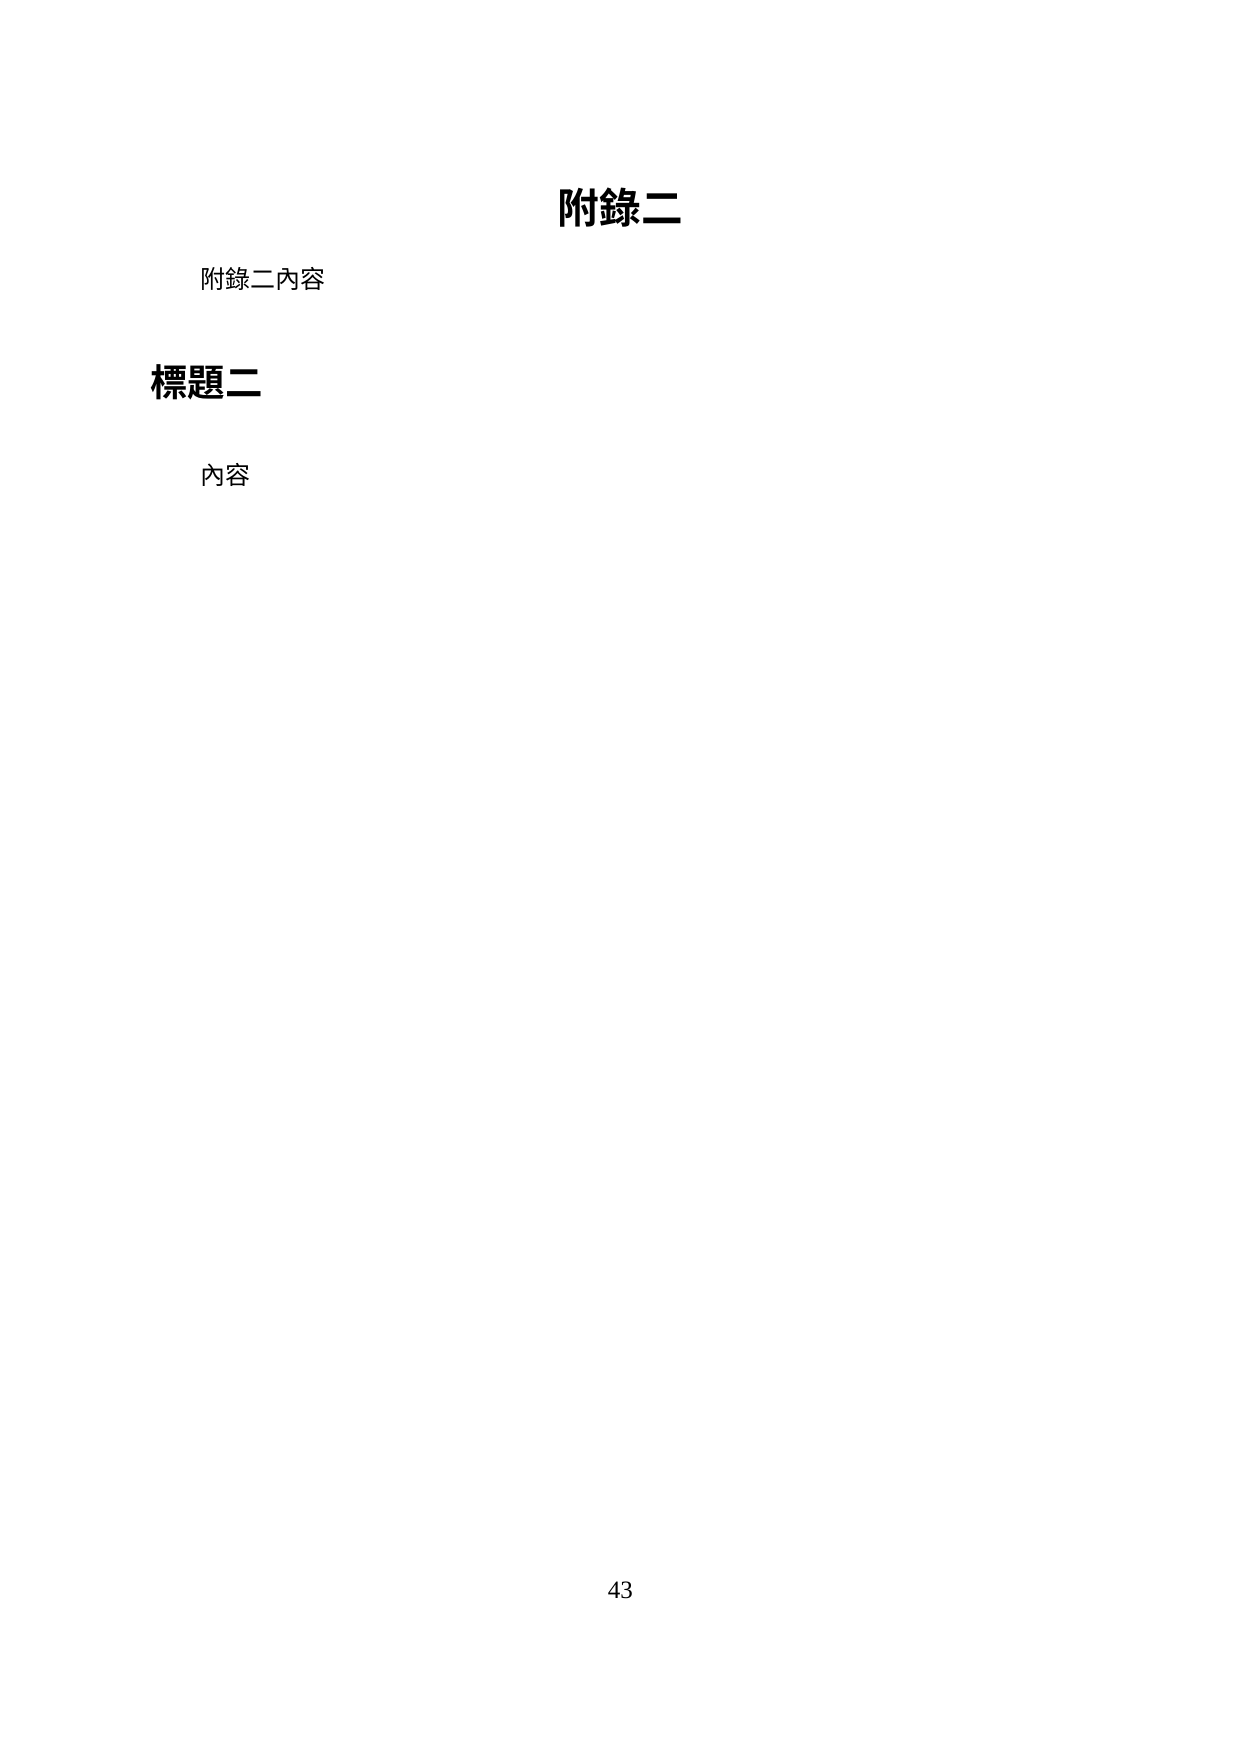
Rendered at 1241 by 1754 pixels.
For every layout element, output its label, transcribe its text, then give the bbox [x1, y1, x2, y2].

text 附錄二內容 [150, 260, 1090, 296]
subtitle 附錄二 [150, 175, 1090, 235]
text 內容 [150, 456, 1090, 492]
text 標題二 [150, 353, 1090, 407]
